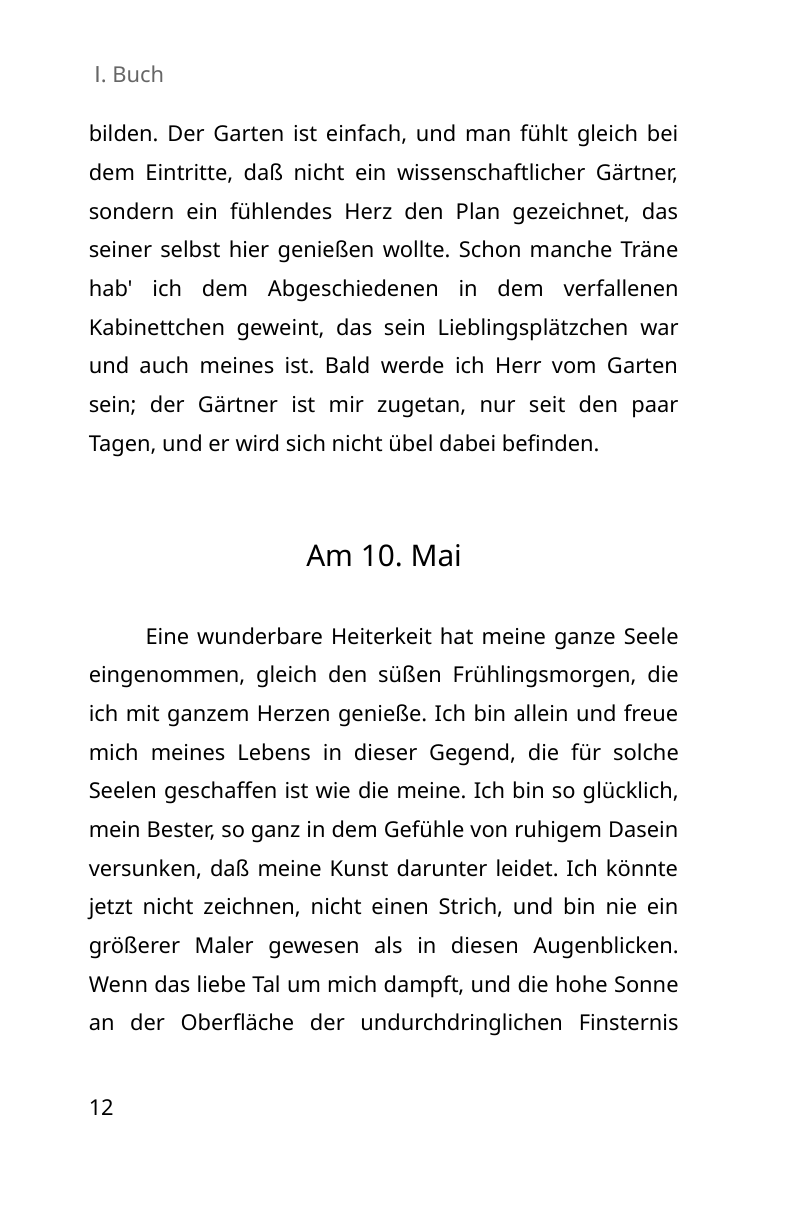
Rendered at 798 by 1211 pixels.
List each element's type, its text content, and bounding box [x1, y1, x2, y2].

subtitle Am 10. Mai [88, 502, 679, 576]
text Eine wunderbare Heiterkeit hat meine ganze Seele eingenommen, gleich den süßen Frühlingsmorgen, die ich mit ganzem Herzen genieße. Ich bin allein und freue mich meines Lebens in dieser Gegend, die für solche Seelen geschaffen ist wie die meine. Ich bin so glücklich, mein Bester, so ganz in dem Gefühle von ruhigem Dasein versunken, daß meine Kunst darunter leidet. Ich könnte jetzt nicht zeichnen, nicht einen Strich, und bin nie ein größerer Maler gewesen als in diesen Augenblicken. Wenn das liebe Tal um mich dampft, und die hohe Sonne an der Oberfläche der undurchdringlichen Finsternis [88, 599, 679, 1037]
text bilden. Der Garten ist einfach, und man fühlt gleich bei dem Eintritte, daß nicht ein wissenschaftlicher Gärtner, sondern ein fühlendes Herz den Plan gezeichnet, das seiner selbst hier genießen wollte. Schon manche Träne hab' ich dem Abgeschiedenen in dem verfallenen Kabinettchen geweint, das sein Lieblingsplätzchen war und auch meines ist. Bald werde ich Herr vom Garten sein; der Gärtner ist mir zugetan, nur seit den paar Tagen, und er wird sich nicht übel dabei befinden. [88, 118, 679, 457]
